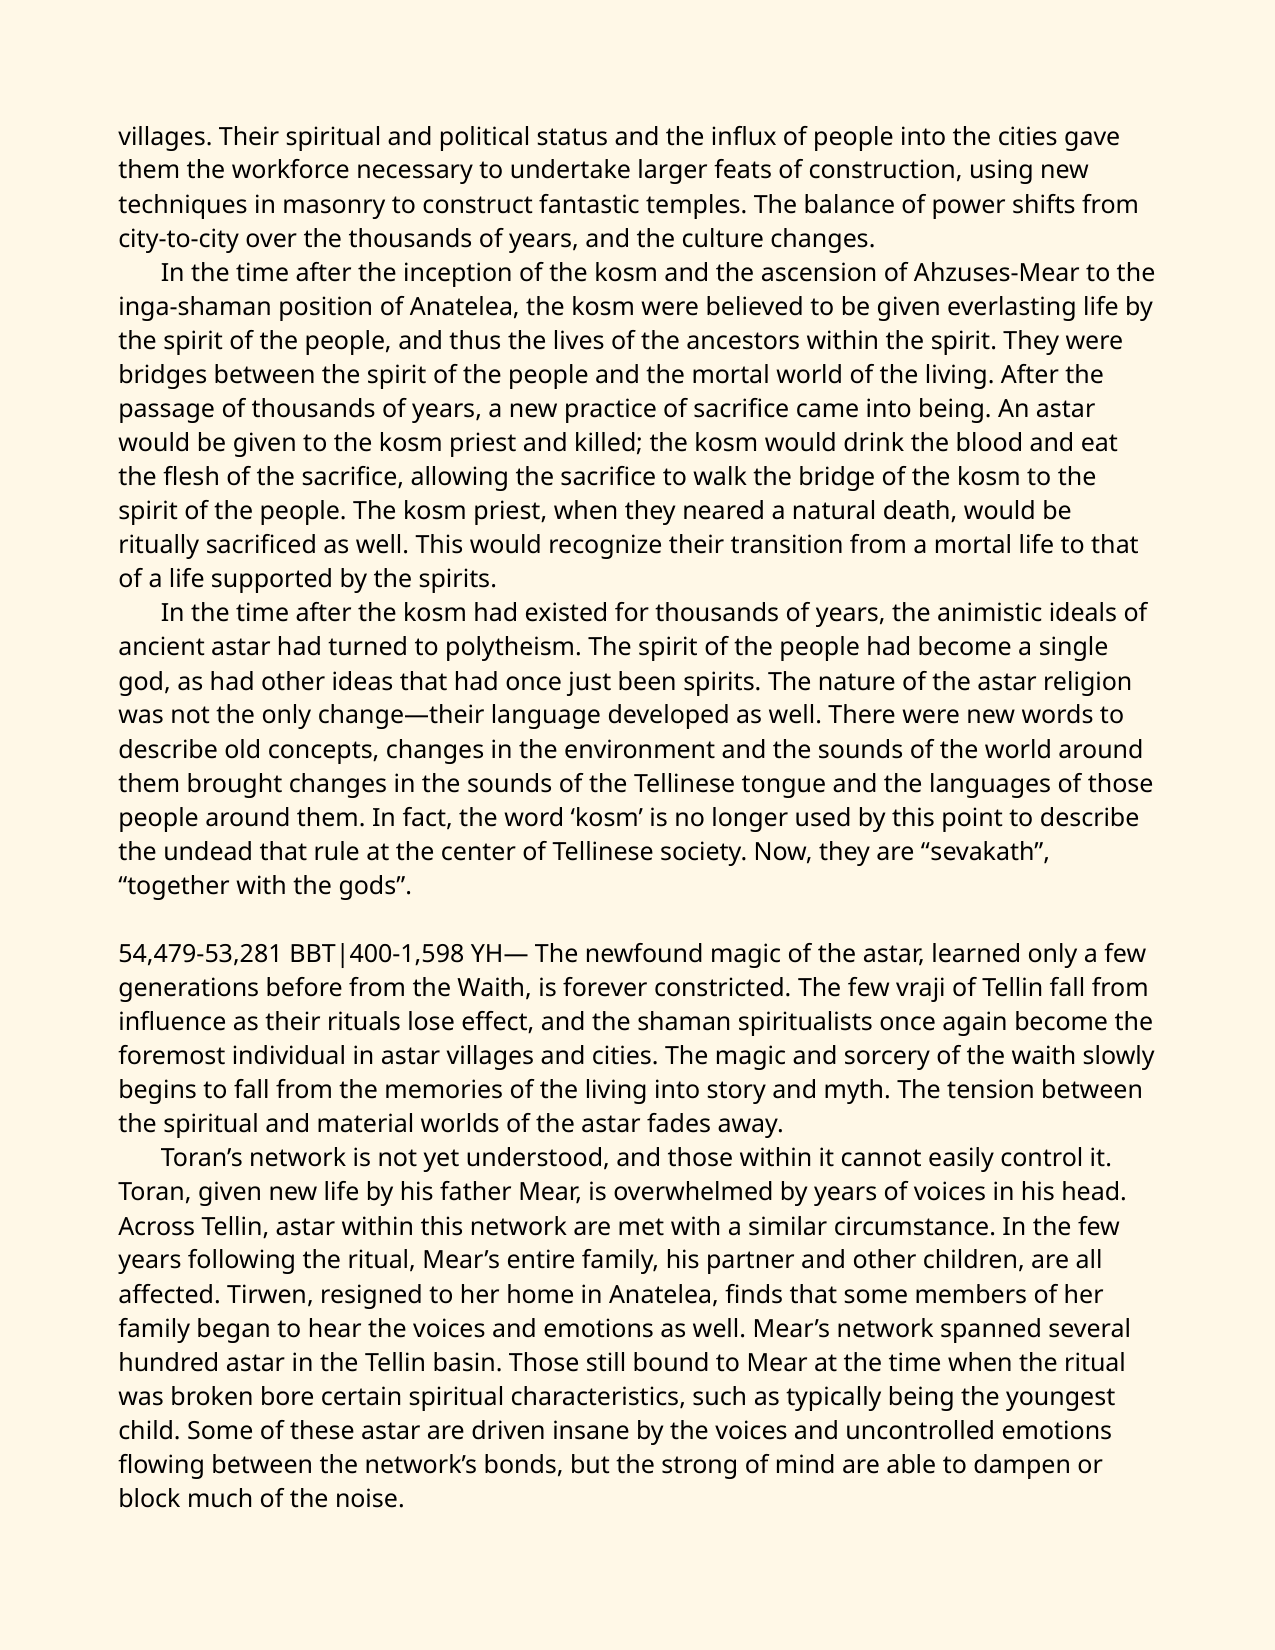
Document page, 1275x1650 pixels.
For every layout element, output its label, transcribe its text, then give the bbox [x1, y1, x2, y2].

text 54,479-53,281 BBT|400-1,598 YH— The newfound magic of the astar, learned only a few generations before from the Waith, is forever constricted. The few vraji of Tellin fall from influence as their rituals lose effect, and the shaman spiritualists once again become the foremost individual in astar villages and cities. The magic and sorcery of the waith slowly begins to fall from the memories of the living into story and myth. The tension between the spiritual and material worlds of the astar fades away. [118, 936, 1157, 1140]
text Toran’s network is not yet understood, and those within it cannot easily control it. Toran, given new life by his father Mear, is overwhelmed by years of voices in his head. Across Tellin, astar within this network are met with a similar circumstance. In the few years following the ritual, Mear’s entire family, his partner and other children, are all affected. Tirwen, resigned to her home in Anatelea, finds that some members of her family began to hear the voices and emotions as well. Mear’s network spanned several hundred astar in the Tellin basin. Those still bound to Mear at the time when the ritual was broken bore certain spiritual characteristics, such as typically being the youngest child. Some of these astar are driven insane by the voices and uncontrolled emotions flowing between the network’s bonds, but the strong of mind are able to dampen or block much of the noise. [118, 1140, 1157, 1515]
text villages. Their spiritual and political status and the influx of people into the cities gave them the workforce necessary to undertake larger feats of construction, using new techniques in masonry to construct fantastic temples. The balance of power shifts from city-to-city over the thousands of years, and the culture changes. [118, 118, 1157, 254]
text In the time after the kosm had existed for thousands of years, the animistic ideals of ancient astar had turned to polytheism. The spirit of the people had become a single god, as had other ideas that had once just been spirits. The nature of the astar religion was not the only change—their language developed as well. There were new words to describe old concepts, changes in the environment and the sounds of the world around them brought changes in the sounds of the Tellinese tongue and the languages of those people around them. In fact, the word ‘kosm’ is no longer used by this point to describe the undead that rule at the center of Tellinese society. Now, they are “sevakath”, “together with the gods”. [118, 595, 1157, 902]
text In the time after the inception of the kosm and the ascension of Ahzuses-Mear to the inga-shaman position of Anatelea, the kosm were believed to be given everlasting life by the spirit of the people, and thus the lives of the ancestors within the spirit. They were bridges between the spirit of the people and the mortal world of the living. After the passage of thousands of years, a new practice of sacrifice came into being. An astar would be given to the kosm priest and killed; the kosm would drink the blood and eat the flesh of the sacrifice, allowing the sacrifice to walk the bridge of the kosm to the spirit of the people. The kosm priest, when they neared a natural death, would be ritually sacrificed as well. This would recognize their transition from a mortal life to that of a life supported by the spirits. [118, 254, 1157, 595]
